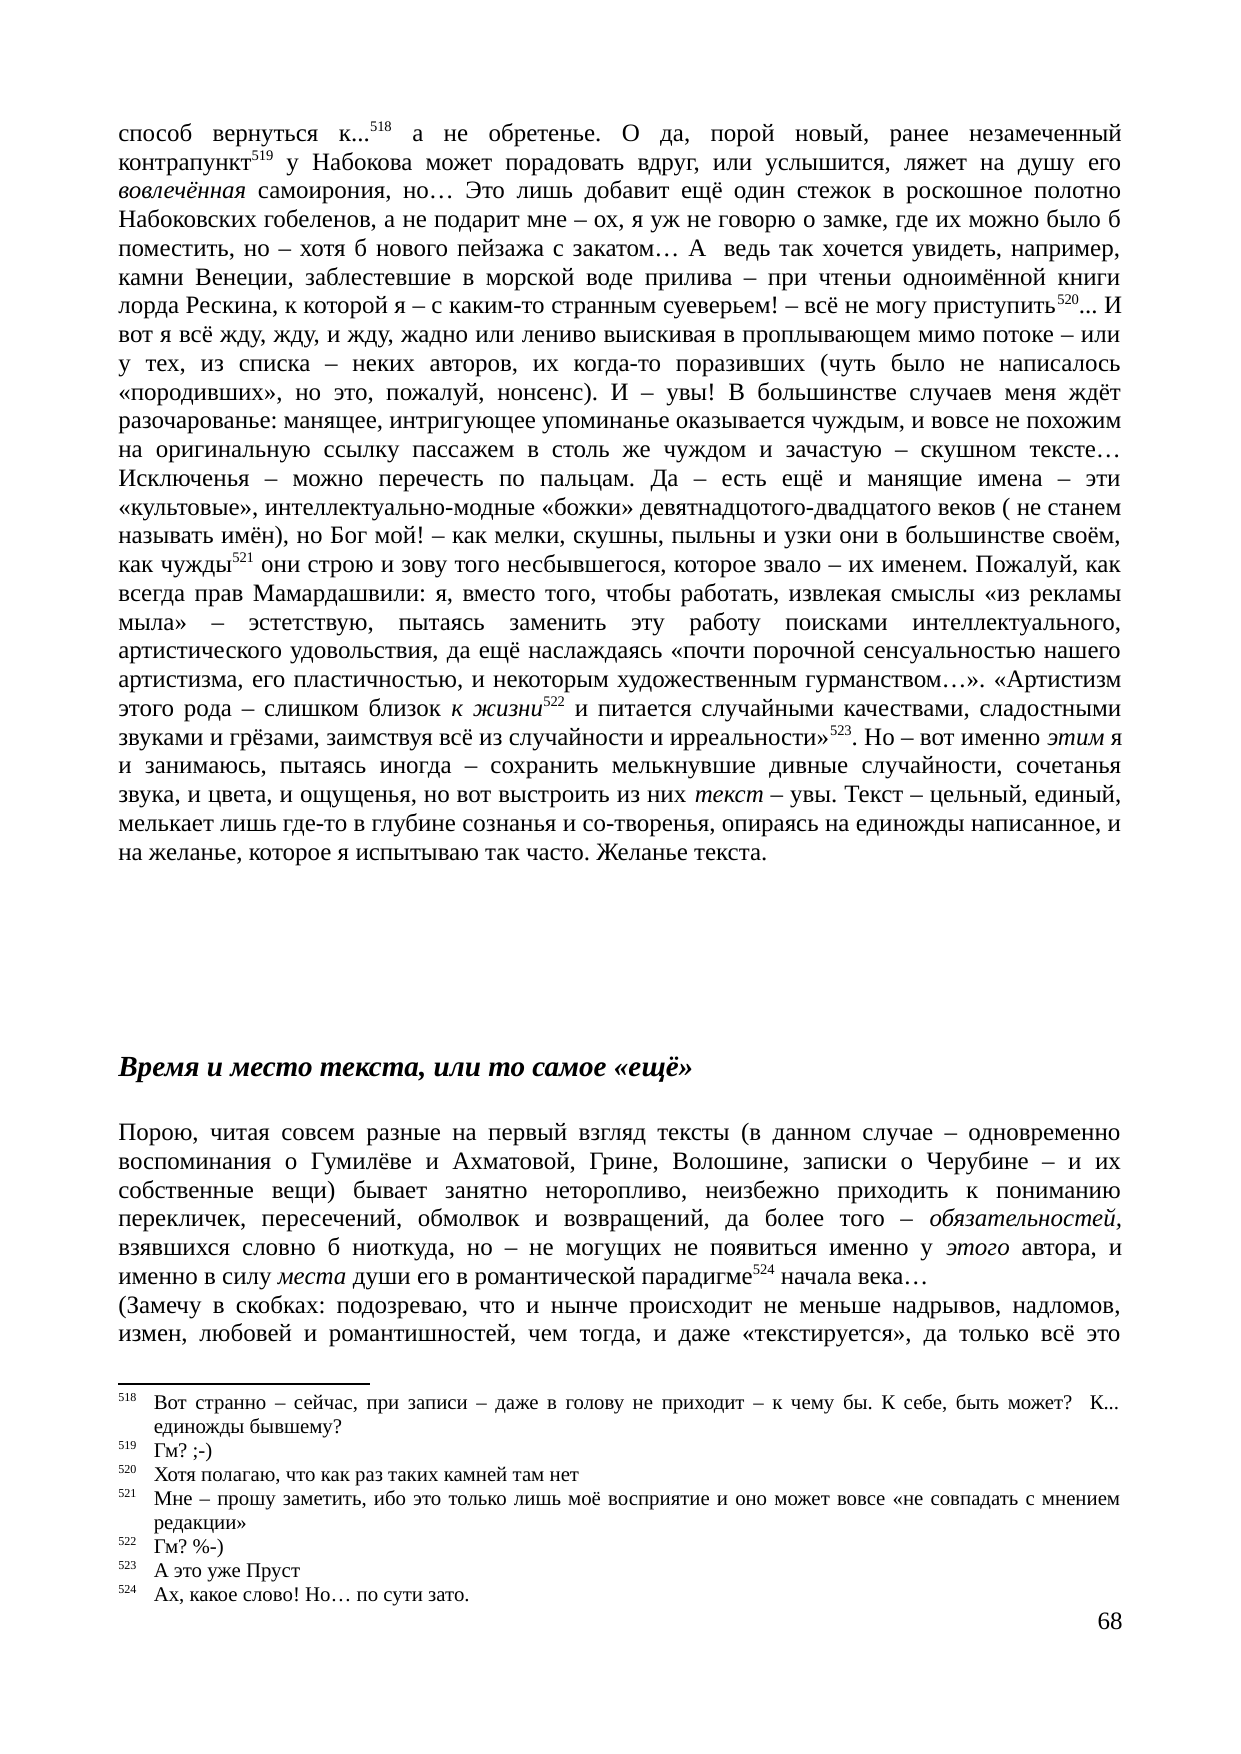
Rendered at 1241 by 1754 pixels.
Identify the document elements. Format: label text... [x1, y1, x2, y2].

text Хотя полагаю, что как раз таких камней там нет [118, 1462, 1122, 1486]
text Мне – прошу заметить, ибо это только лишь моё восприятие и оно может вовсе «не совпадать с мнением редакции» [118, 1486, 1122, 1534]
text Ах, какое слово! Но… по сути зато. [118, 1582, 1122, 1606]
text Гм? ;-) [118, 1438, 1122, 1462]
subtitle Время и место текста, или то самое «ещё» [118, 1049, 1122, 1082]
text способ вернуться к... а не обретенье. О да, порой новый, ранее незамеченный контрапункт у Набокова может порадовать вдруг, или услышится, ляжет на душу его вовлечённая самоирония, но… Это лишь добавит ещё один стежок в роскошное полотно Набоковских гобеленов, а не подарит мне – ох, я уж не говорю о замке, где их можно было б поместить, но – хотя б нового пейзажа с закатом… А ведь так хочется увидеть, например, камни Венеции, заблестевшие в морской воде прилива – при чтеньи одноимённой книги лорда Рескина, к которой я – с каким-то странным суеверьем! – всё не могу приступить... И вот я всё жду, жду, и жду, жадно или лениво выискивая в проплывающем мимо потоке – или у тех, из списка – неких авторов, их когда-то поразивших (чуть было не написалось «породивших», но это, пожалуй, нонсенс). И – увы! В большинстве случаев меня ждёт разочарованье: манящее, интригующее упоминанье оказывается чуждым, и вовсе не похожим на оригинальную ссылку пассажем в столь же чуждом и зачастую – скушном тексте… Исключенья – можно перечесть по пальцам. Да – есть ещё и манящие имена – эти «культовые», интеллектуально-модные «божки» девятнадцотого-двадцатого веков ( не станем называть имён), но Бог мой! – как мелки, скушны, пыльны и узки они в большинстве своём, как чужды они строю и зову того несбывшегося, которое звало – их именем. Пожалуй, как всегда прав Мамардашвили: я, вместо того, чтобы работать, извлекая смыслы «из рекламы мыла» – эстетствую, пытаясь заменить эту работу поисками интеллектуального, артистического удовольствия, да ещё наслаждаясь «почти порочной сенсуальностью нашего артистизма, его пластичностью, и некоторым художественным гурманством…». «Артистизм этого рода – слишком близок к жизни и питается случайными качествами, сладостными звуками и грёзами, заимствуя всё из случайности и ирреальности». Но – вот именно этим я и занимаюсь, пытаясь иногда – сохранить мелькнувшие дивные случайности, сочетанья звука, и цвета, и ощущенья, но вот выстроить из них текст – увы. Текст – цельный, единый, мелькает лишь где-то в глубине сознанья и со-творенья, опираясь на единожды написанное, и на желанье, которое я испытываю так часто. Желанье текста. [118, 118, 1122, 866]
text (Замечу в скобках: подозреваю, что и нынче происходит не меньше надрывов, надломов, измен, любовей и романтишностей, чем тогда, и даже «текстируется», да только всё это [118, 1290, 1122, 1347]
text Гм? %-) [118, 1534, 1122, 1558]
text А это уже Пруст [118, 1558, 1122, 1582]
text Порою, читая совсем разные на первый взгляд тексты (в данном случае – одновременно воспоминания о Гумилёве и Ахматовой, Грине, Волошине, записки о Черубине – и их собственные вещи) бывает занятно неторопливо, неизбежно приходить к пониманию перекличек, пересечений, обмолвок и возвращений, да более того – обязательностей, взявшихся словно б ниоткуда, но – не могущих не появиться именно у этого автора, и именно в силу места души его в романтической парадигме начала века… [118, 1117, 1122, 1290]
text Вот странно – сейчас, при записи – даже в голову не приходит – к чему бы. К себе, быть может? К... единожды бывшему? [118, 1390, 1122, 1438]
